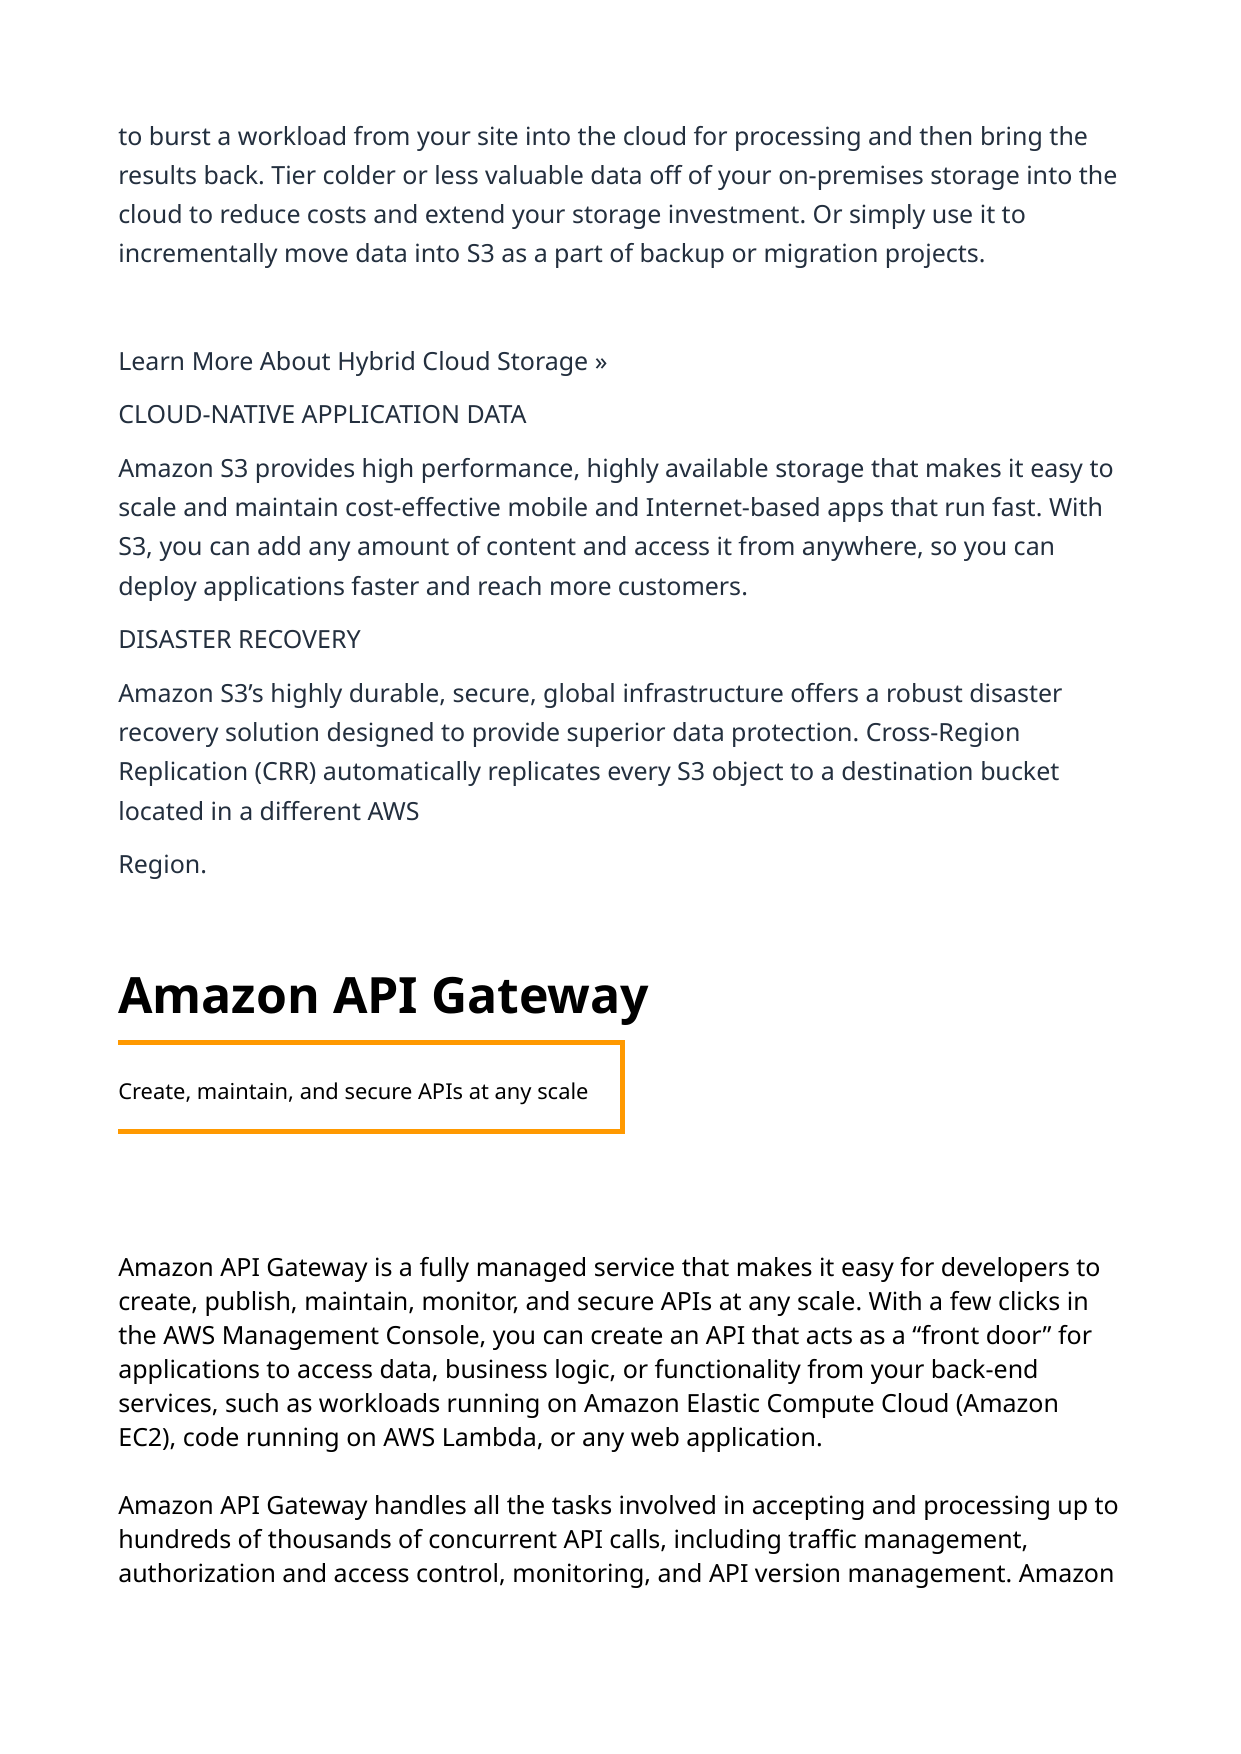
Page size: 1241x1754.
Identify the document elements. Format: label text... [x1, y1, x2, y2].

subtitle [625, 1040, 1122, 1134]
text Amazon API Gateway is a fully managed service that makes it easy for developers to create, publish, maintain, monitor, and secure APIs at any scale. With a few clicks in the AWS Management Console, you can create an API that acts as a “front door” for applications to access data, business logic, or functionality from your back-end services, such as workloads running on Amazon Elastic Compute Cloud (Amazon EC2), code running on AWS Lambda, or any web application. [118, 1249, 1122, 1453]
text Amazon API Gateway handles all the tasks involved in accepting and processing up to hundreds of thousands of concurrent API calls, including traffic management, authorization and access control, monitoring, and API version management. Amazon [118, 1488, 1122, 1590]
text CLOUD-NATIVE APPLICATION DATA [118, 397, 1122, 431]
text Learn More About Hybrid Cloud Storage » [118, 343, 1122, 377]
text to burst a workload from your site into the cloud for processing and then bring the results back. Tier colder or less valuable data off of your on-premises storage into the cloud to reduce costs and extend your storage investment. Or simply use it to incrementally move data into S3 as a part of backup or migration projects. [118, 118, 1122, 270]
subtitle Create, maintain, and secure APIs at any scale [118, 1045, 620, 1129]
text DISASTER RECOVERY [118, 622, 1122, 656]
subtitle Amazon API Gateway [118, 960, 1122, 1028]
text Amazon S3 provides high performance, highly available storage that makes it easy to scale and maintain cost-effective mobile and Internet-based apps that run fast. With S3, you can add any amount of content and access it from anywhere, so you can deploy applications faster and reach more customers. [118, 451, 1122, 602]
text Amazon S3’s highly durable, secure, global infrastructure offers a robust disaster recovery solution designed to provide superior data protection. Cross-Region Replication (CRR) automatically replicates every S3 object to a destination bucket located in a different AWS [118, 676, 1122, 827]
text Region. [118, 847, 1122, 881]
